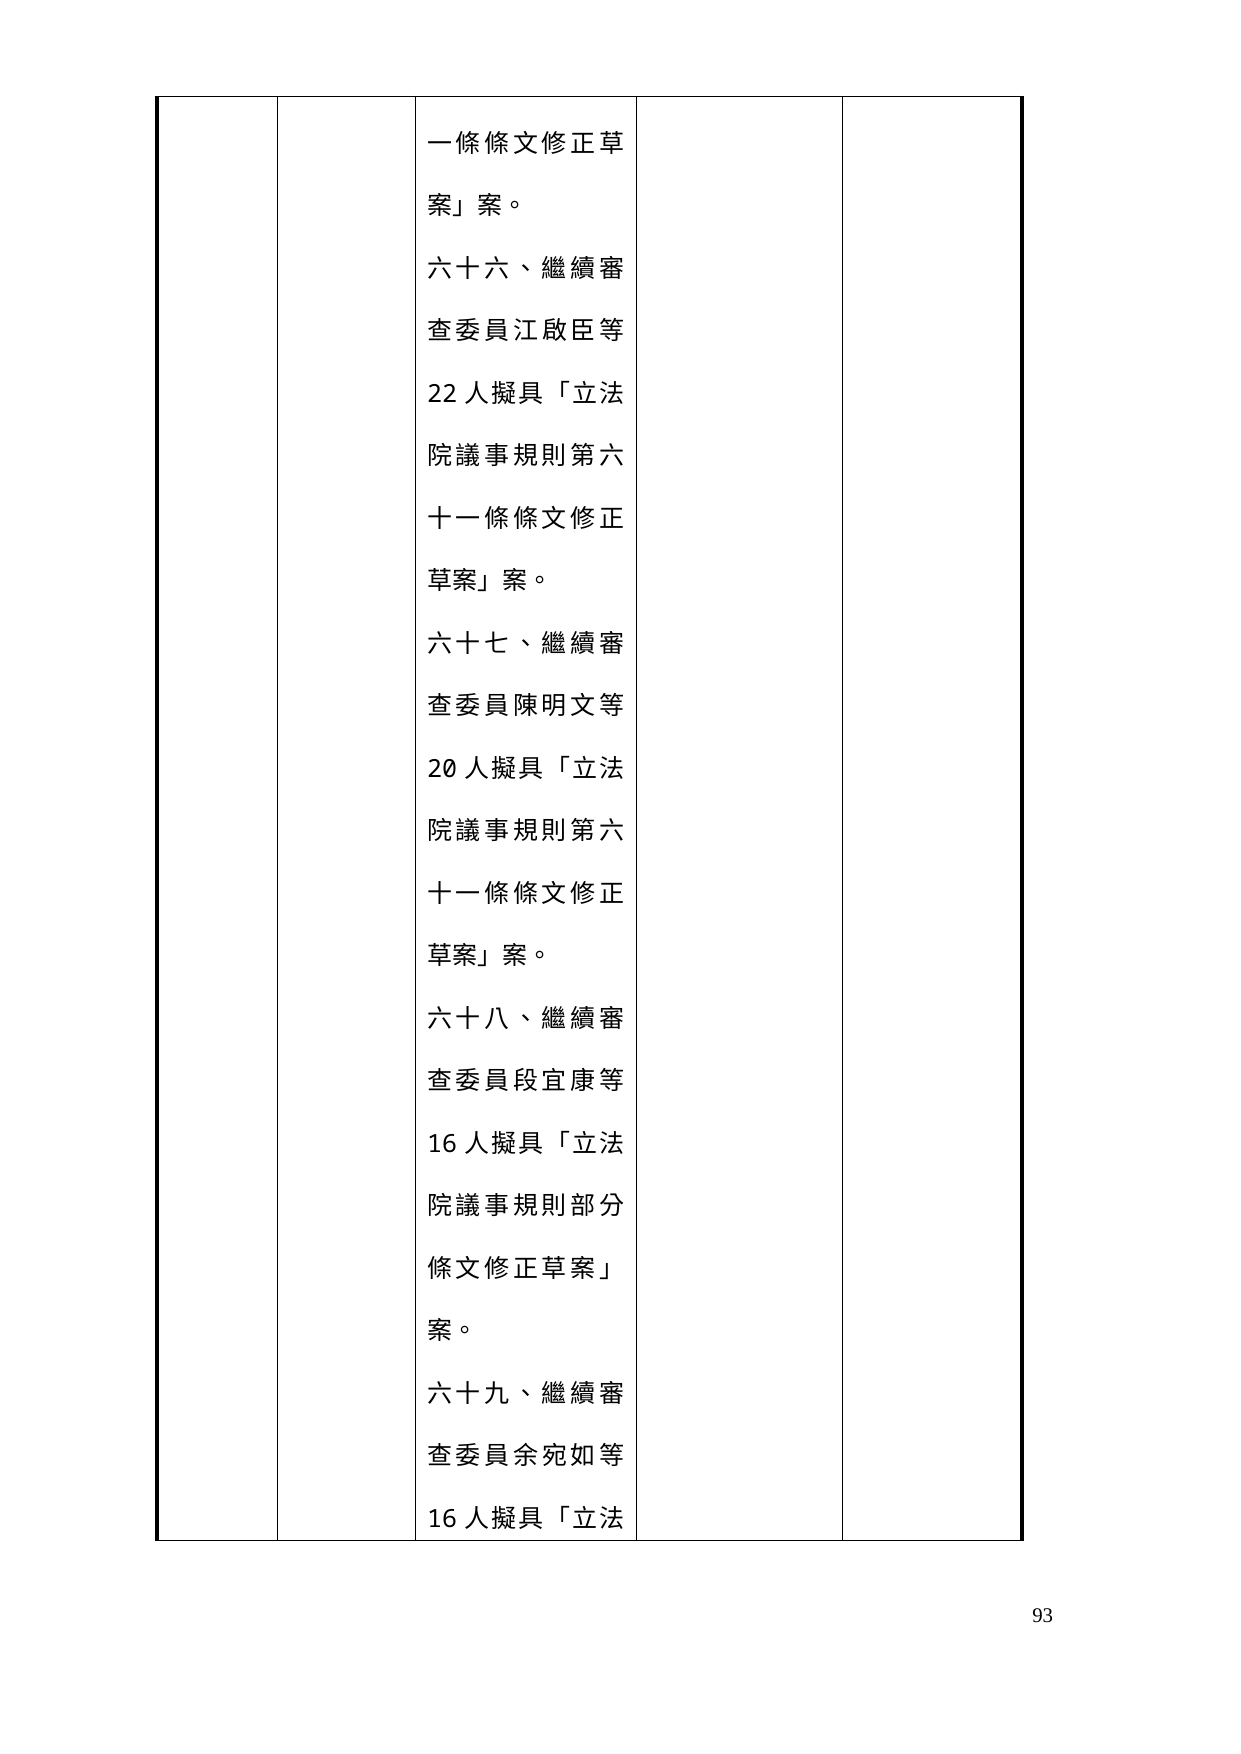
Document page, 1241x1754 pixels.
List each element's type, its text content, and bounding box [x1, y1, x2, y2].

table_cell [637, 97, 842, 1540]
table_cell [278, 97, 415, 1540]
table_cell [843, 97, 1020, 1540]
table_cell 一條條文修正草案」案。 六十六、繼續審查委員江啟臣等22人擬具「立法院議事規則第六十一條條文修正草案」案。 六十七、繼續審查委員陳明文等20人擬具「立法院議事規則第六十一條條文修正草案」案。 六十八、繼續審查委員段宜康等16人擬具「立法院議事規則部分條文修正草案」案。 六十九、繼續審查委員余宛如等16人擬具「立法 [416, 97, 636, 1540]
table_cell [159, 97, 277, 1540]
